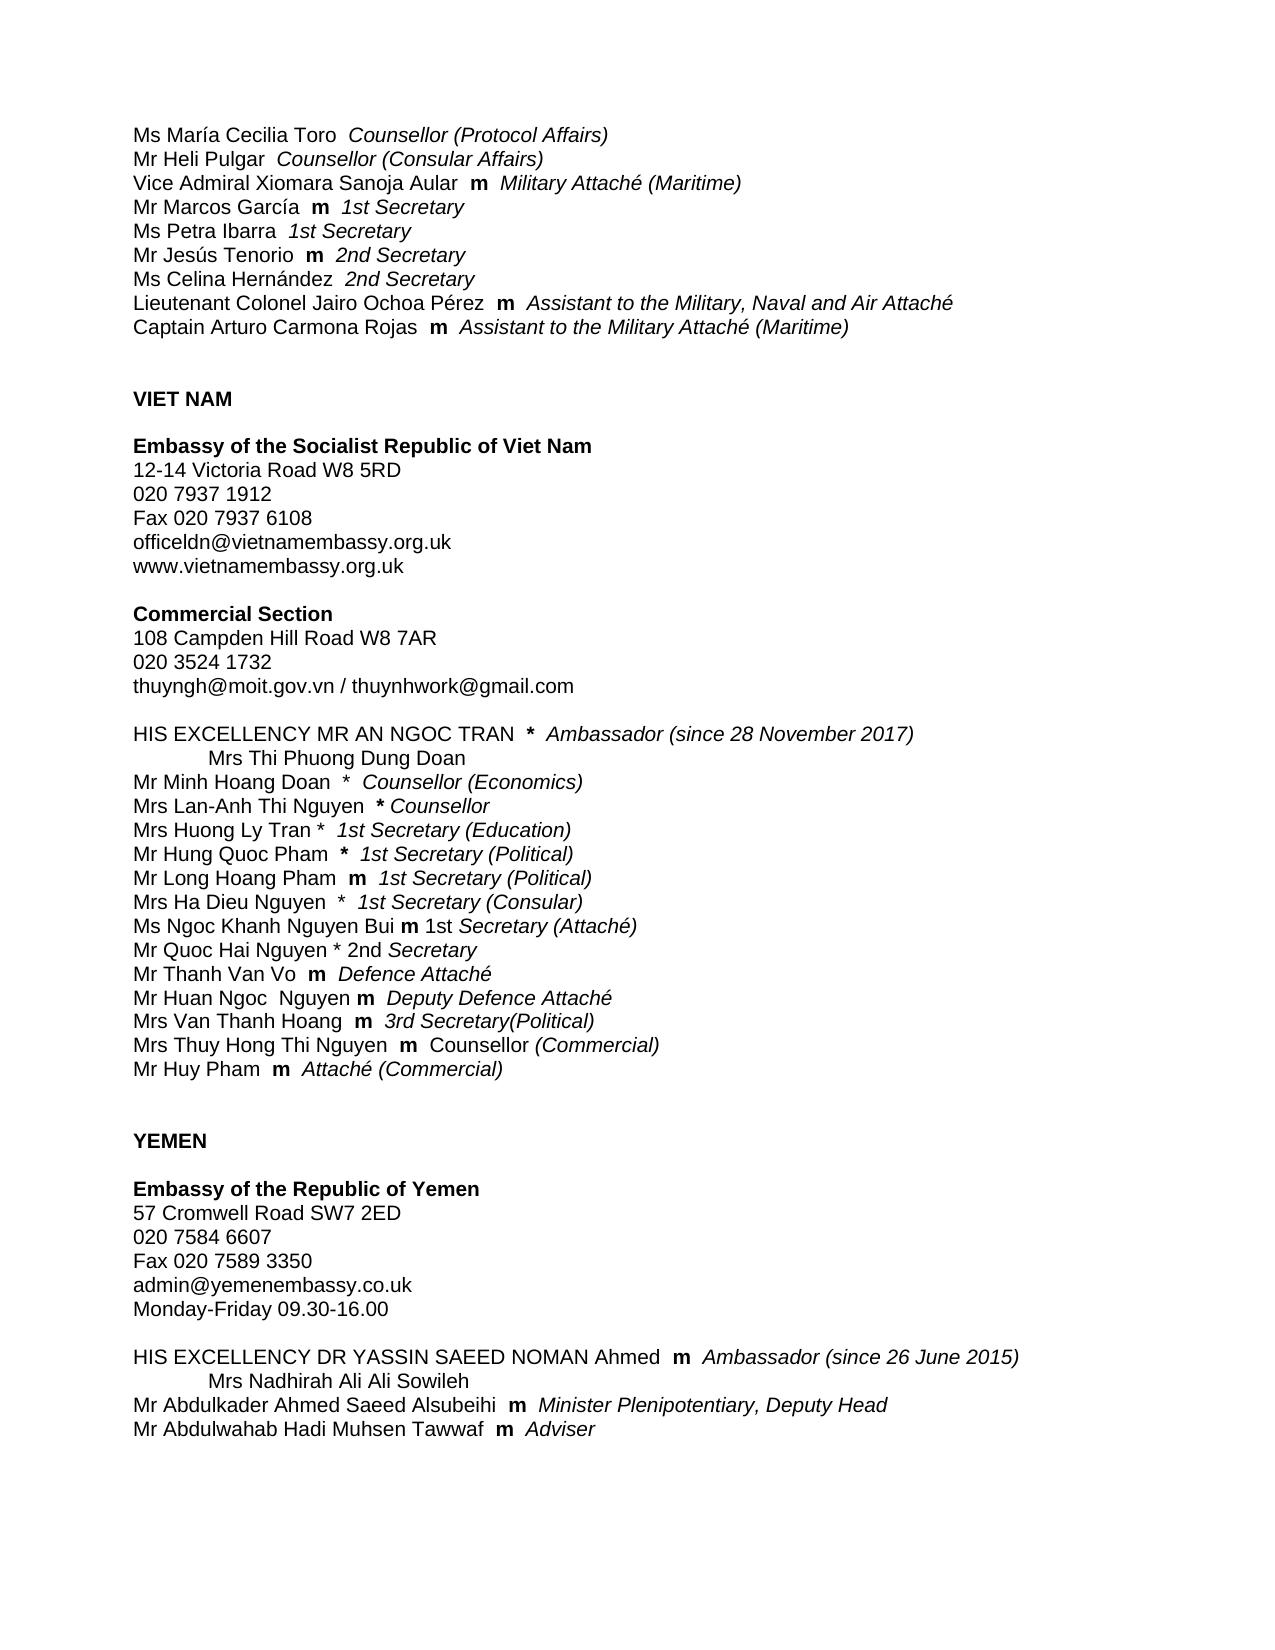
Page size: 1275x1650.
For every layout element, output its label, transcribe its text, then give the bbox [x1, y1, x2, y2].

text VIET NAM [133, 386, 1181, 410]
text Monday-Friday 09.30-16.00 [133, 1297, 1181, 1321]
text admin@yemenembassy.co.uk [133, 1273, 1181, 1297]
text Mr Abdulkader Ahmed Saeed Alsubeihi m Minister Plenipotentiary, Deputy Head [133, 1393, 1181, 1417]
text Mr Quoc Hai Nguyen * 2nd Secretary [133, 937, 1181, 961]
text Lieutenant Colonel Jairo Ochoa Pérez m Assistant to the Military, Naval and Air Attaché [133, 291, 1181, 314]
text 12-14 Victoria Road W8 5RD [133, 458, 1181, 482]
text Mr Abdulwahab Hadi Muhsen Tawwaf m Adviser [133, 1417, 1181, 1441]
text Mrs Thuy Hong Thi Nguyen m Counsellor (Commercial) [133, 1033, 1181, 1057]
text 020 3524 1732 [133, 650, 1181, 674]
text Ms María Cecilia Toro Counsellor (Protocol Affairs) [133, 123, 1181, 147]
text Embassy of the Socialist Republic of Viet Nam [133, 434, 1181, 458]
text Mrs Huong Ly Tran * 1st Secretary (Education) [133, 818, 1181, 842]
text Mr Heli Pulgar Counsellor (Consular Affairs) [133, 147, 1181, 171]
text Mrs Lan-Anh Thi Nguyen * Counsellor [133, 794, 1181, 818]
text Mr Marcos García m 1st Secretary [133, 195, 1181, 219]
text officeldn@vietnamembassy.org.uk [133, 530, 1181, 554]
text HIS EXCELLENCY DR YASSIN SAEED NOMAN Ahmed m Ambassador (since 26 June 2015) [133, 1345, 1181, 1369]
text Ms Ngoc Khanh Nguyen Bui m 1st Secretary (Attaché) [133, 913, 1181, 937]
text Fax 020 7937 6108 [133, 506, 1181, 530]
text thuyngh@moit.gov.vn / thuynhwork@gmail.com [133, 674, 1181, 698]
text Mr Thanh Van Vo m Defence Attaché [133, 961, 1181, 985]
text 57 Cromwell Road SW7 2ED [133, 1201, 1181, 1225]
text 020 7584 6607 [133, 1225, 1181, 1249]
text 020 7937 1912 [133, 482, 1181, 506]
text www.vietnamembassy.org.uk [133, 554, 1181, 578]
text YEMEN [133, 1129, 1181, 1153]
text Mr Jesús Tenorio m 2nd Secretary [133, 243, 1181, 267]
text Mrs Ha Dieu Nguyen * 1st Secretary (Consular) [133, 889, 1181, 913]
text Mr Minh Hoang Doan * Counsellor (Economics) [133, 770, 1181, 794]
text Mrs Nadhirah Ali Ali Sowileh [133, 1369, 1181, 1393]
text Mr Huy Pham m Attaché (Commercial) [133, 1057, 1181, 1081]
text Mrs Van Thanh Hoang m 3rd Secretary(Political) [133, 1009, 1181, 1033]
text Mr Huan Ngoc Nguyen m Deputy Defence Attaché [133, 985, 1181, 1009]
text Ms Petra Ibarra 1st Secretary [133, 219, 1181, 243]
text Ms Celina Hernández 2nd Secretary [133, 267, 1181, 291]
text Embassy of the Republic of Yemen [133, 1177, 1181, 1201]
text Captain Arturo Carmona Rojas m Assistant to the Military Attaché (Maritime) [133, 314, 1181, 338]
text Mr Long Hoang Pham m 1st Secretary (Political) [133, 866, 1181, 889]
text Mr Hung Quoc Pham * 1st Secretary (Political) [133, 842, 1181, 866]
text HIS EXCELLENCY MR AN NGOC TRAN * Ambassador (since 28 November 2017) [133, 722, 1181, 746]
text Commercial Section [133, 602, 1181, 626]
text Fax 020 7589 3350 [133, 1249, 1181, 1273]
text Vice Admiral Xiomara Sanoja Aular m Military Attaché (Maritime) [133, 171, 1181, 195]
text Mrs Thi Phuong Dung Doan [133, 746, 1181, 770]
text 108 Campden Hill Road W8 7AR [133, 626, 1181, 650]
